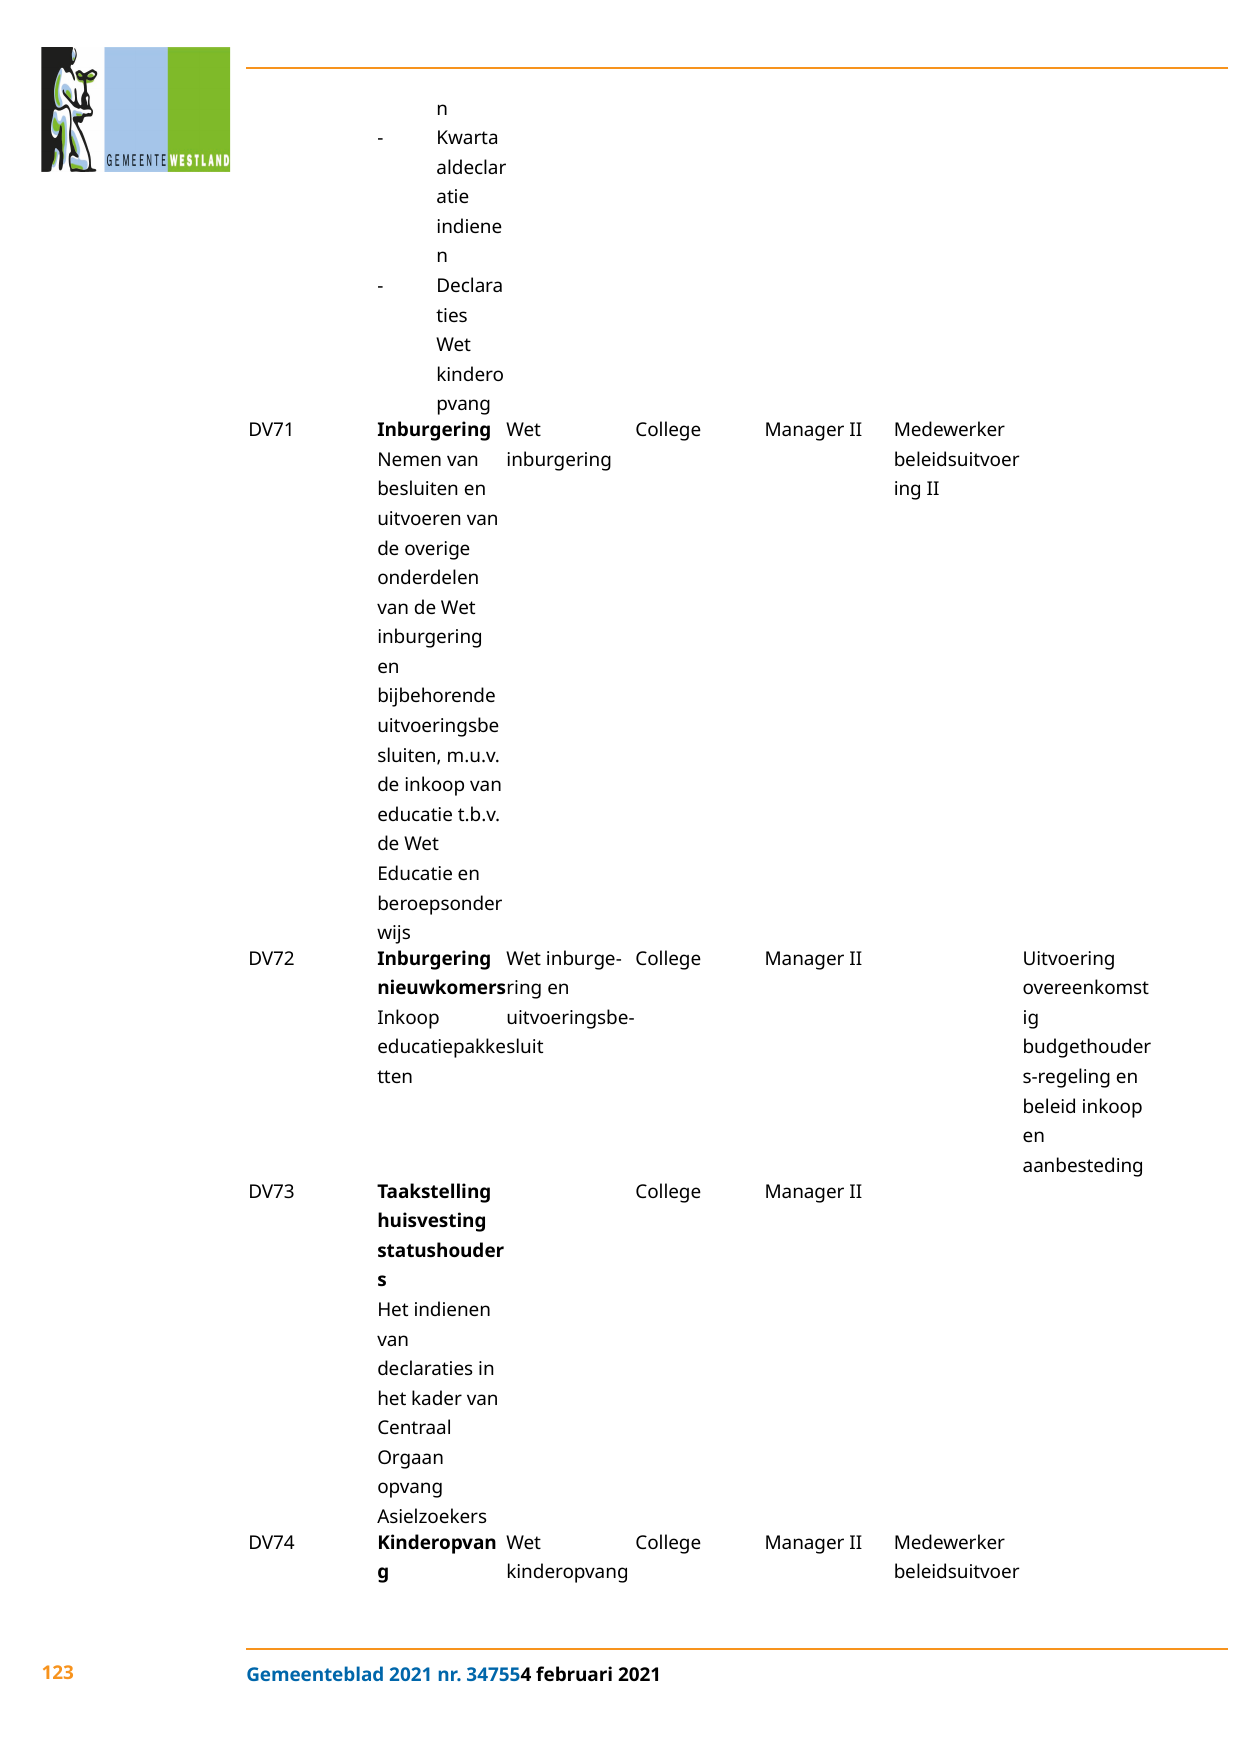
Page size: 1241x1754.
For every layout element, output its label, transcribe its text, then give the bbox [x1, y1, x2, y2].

table_cell College [635, 1178, 764, 1529]
table_cell DV73 [248, 1178, 377, 1529]
table_cell DV72 [248, 945, 377, 1178]
table_cell College [635, 945, 764, 1178]
table_cell [248, 95, 377, 416]
table_cell DV71 [248, 416, 377, 945]
table_cell [1023, 1529, 1152, 1584]
table_cell n Kwartaaldeclaratie indienen Declaraties Wet kinderopvang [377, 95, 506, 416]
table_cell [506, 95, 635, 416]
table_cell College [635, 416, 764, 945]
table_cell [1023, 1178, 1152, 1529]
table_cell [764, 95, 893, 416]
table_cell [1023, 95, 1152, 416]
table_cell [635, 95, 764, 416]
table_cell Inburgering Nemen van besluiten en uitvoeren van de overige onderdelen van de Wet inburgering en bijbehorende uitvoeringsbesluiten, m.u.v. de inkoop van educatie t.b.v. de Wet Educatie en beroepsonderwijs [377, 416, 506, 945]
table_cell DV74 [248, 1529, 377, 1584]
table_cell Uitvoering overeenkomstig budgethouders-regeling en beleid inkoop en aanbesteding [1023, 945, 1152, 1178]
table_cell Manager II [764, 416, 893, 945]
table_cell Medewerker beleidsuitvoering II [894, 416, 1022, 945]
table_cell [506, 1178, 635, 1529]
table_cell [894, 945, 1022, 1178]
table_cell Manager II [764, 1529, 893, 1584]
table_cell Kinderopvang [377, 1529, 506, 1584]
table_cell Medewerker beleidsuitvoer [894, 1529, 1022, 1584]
table_cell Manager II [764, 945, 893, 1178]
table_cell Wet kinderopvang [506, 1529, 635, 1584]
table_cell Taakstelling huisvesting statushouders Het indienen van declaraties in het kader van Centraal Orgaan opvang Asielzoekers [377, 1178, 506, 1529]
table_cell Inburgering nieuwkomers Inkoop educatiepakketten [377, 945, 506, 1178]
table_cell [894, 1178, 1022, 1529]
picture [41, 47, 231, 172]
table_cell Wet in­bur­ge­ring en uitvoeringsbe­sluit [506, 945, 635, 1178]
table_cell College [635, 1529, 764, 1584]
table_cell Manager II [764, 1178, 893, 1529]
table_cell Wet inburgering [506, 416, 635, 945]
table_cell [1023, 416, 1152, 945]
table_cell [894, 95, 1022, 416]
